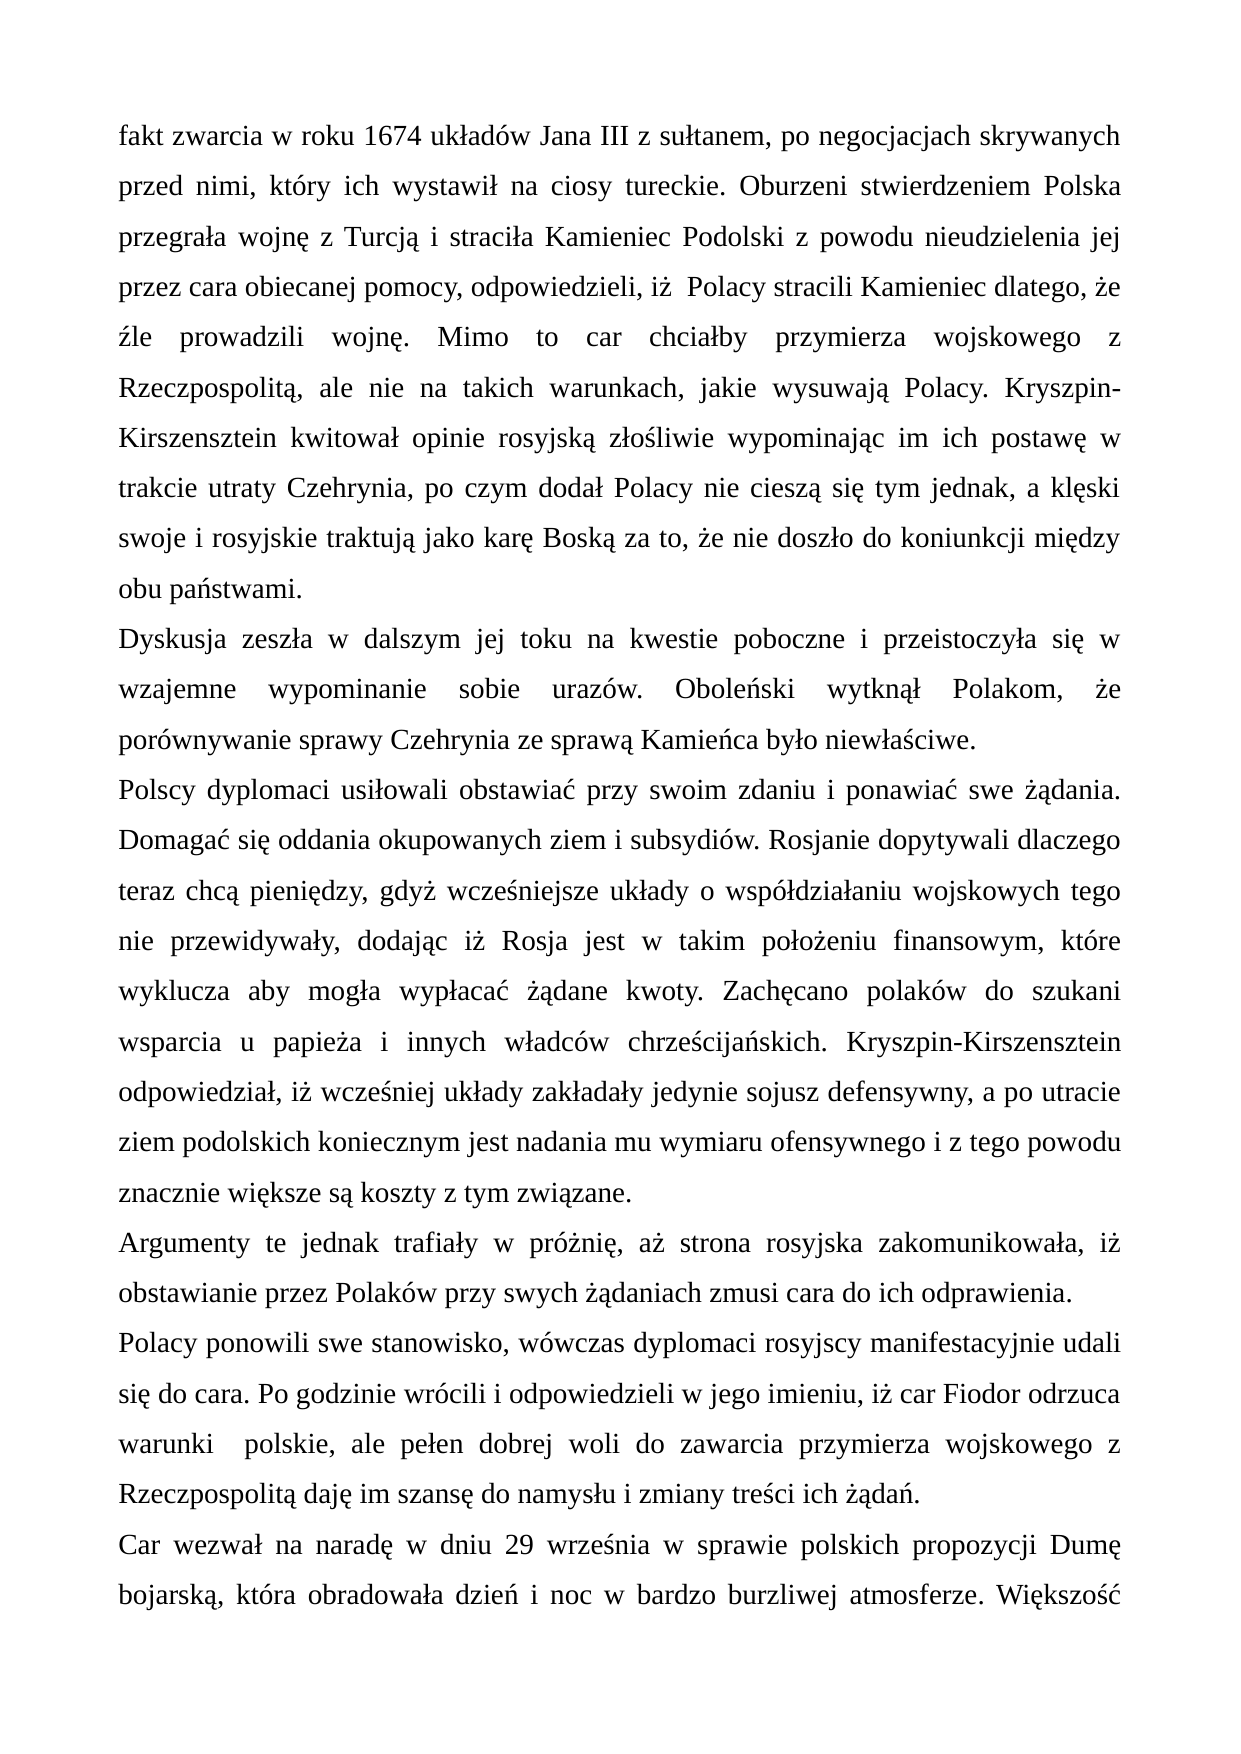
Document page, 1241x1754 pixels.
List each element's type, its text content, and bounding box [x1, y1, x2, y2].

text Polacy ponowili swe stanowisko, wówczas dyplomaci rosyjscy manifestacyjnie udali się do cara. Po godzinie wrócili i odpowiedzieli w jego imieniu, iż car Fiodor odrzuca warunki polskie, ale pełen dobrej woli do zawarcia przymierza wojskowego z Rzeczpospolitą daję im szansę do namysłu i zmiany treści ich żądań. [118, 1326, 1122, 1510]
text fakt zwarcia w roku 1674 układów Jana III z sułtanem, po negocjacjach skrywanych przed nimi, który ich wystawił na ciosy tureckie. Oburzeni stwierdzeniem Polska przegrała wojnę z Turcją i straciła Kamieniec Podolski z powodu nieudzielenia jej przez cara obiecanej pomocy, odpowiedzieli, iż Polacy stracili Kamieniec dlatego, że źle prowadzili wojnę. Mimo to car chciałby przymierza wojskowego z Rzeczpospolitą, ale nie na takich warunkach, jakie wysuwają Polacy. Kryszpin-Kirszensztein kwitował opinie rosyjską złośliwie wypominając im ich postawę w trakcie utraty Czehrynia, po czym dodał Polacy nie cieszą się tym jednak, a klęski swoje i rosyjskie traktują jako karę Boską za to, że nie doszło do koniunkcji między obu państwami. [118, 118, 1122, 604]
text Argumenty te jednak trafiały w próżnię, aż strona rosyjska zakomunikowała, iż obstawianie przez Polaków przy swych żądaniach zmusi cara do ich odprawienia. [118, 1225, 1122, 1309]
text Car wezwał na naradę w dniu 29 września w sprawie polskich propozycji Dumę bojarską, która obradowała dzień i noc w bardzo burzliwej atmosferze. Większość [118, 1527, 1122, 1611]
text Polscy dyplomaci usiłowali obstawiać przy swoim zdaniu i ponawiać swe żądania. Domagać się oddania okupowanych ziem i subsydiów. Rosjanie dopytywali dlaczego teraz chcą pieniędzy, gdyż wcześniejsze układy o współdziałaniu wojskowych tego nie przewidywały, dodając iż Rosja jest w takim położeniu finansowym, które wyklucza aby mogła wypłacać żądane kwoty. Zachęcano polaków do szukani wsparcia u papieża i innych władców chrześcijańskich. Kryszpin-Kirszensztein odpowiedział, iż wcześniej układy zakładały jedynie sojusz defensywny, a po utracie ziem podolskich koniecznym jest nadania mu wymiaru ofensywnego i z tego powodu znacznie większe są koszty z tym związane. [118, 772, 1122, 1208]
text Dyskusja zeszła w dalszym jej toku na kwestie poboczne i przeistoczyła się w wzajemne wypominanie sobie urazów. Oboleński wytknął Polakom, że porównywanie sprawy Czehrynia ze sprawą Kamieńca było niewłaściwe. [118, 621, 1122, 755]
